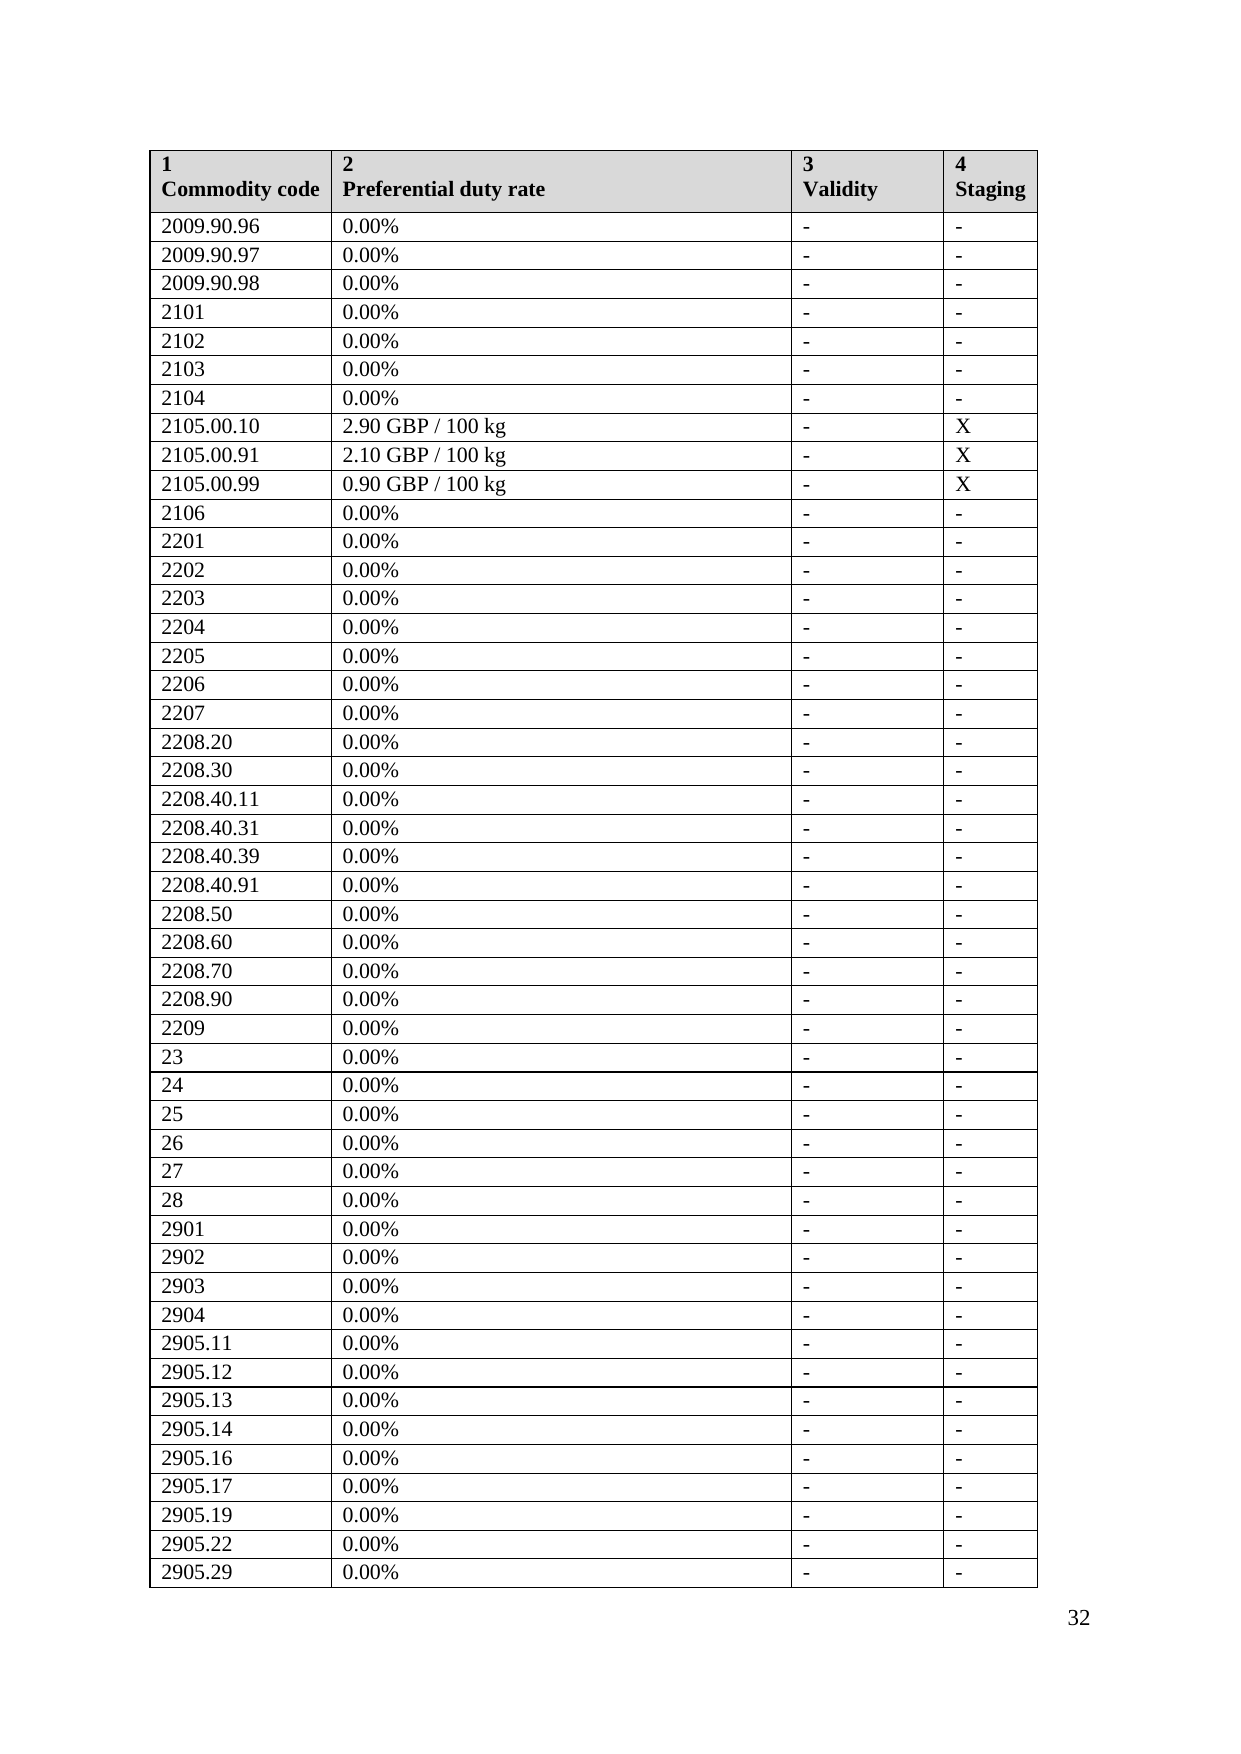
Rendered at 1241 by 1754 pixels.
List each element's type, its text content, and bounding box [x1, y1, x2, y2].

table_cell - [944, 557, 1037, 584]
table_cell 2905.22 [151, 1531, 331, 1558]
table_cell - [792, 500, 943, 527]
table_cell 2902 [151, 1244, 331, 1272]
table_cell 0.00% [332, 500, 791, 527]
table_cell 2208.40.91 [151, 872, 331, 899]
table_cell - [944, 270, 1037, 298]
table_cell - [792, 356, 943, 384]
table_cell - [792, 385, 943, 412]
table_cell 0.00% [332, 1559, 791, 1587]
table_cell - [944, 815, 1037, 842]
table_cell - [944, 328, 1037, 355]
table_cell 0.00% [332, 1302, 791, 1329]
table_cell - [944, 1474, 1037, 1501]
table_cell - [792, 471, 943, 498]
table_cell 0.00% [332, 671, 791, 699]
table_cell 2905.11 [151, 1330, 331, 1358]
table_cell - [944, 1015, 1037, 1043]
table_cell 2105.00.91 [151, 442, 331, 470]
table_cell 0.00% [332, 1187, 791, 1214]
table_cell 0.00% [332, 557, 791, 584]
table_cell - [944, 585, 1037, 613]
table_cell 27 [151, 1158, 331, 1186]
table_cell - [792, 1101, 943, 1129]
table_cell 2103 [151, 356, 331, 384]
table_cell - [792, 1559, 943, 1587]
table_cell - [792, 1273, 943, 1301]
table_cell 2901 [151, 1216, 331, 1243]
table_cell - [792, 585, 943, 613]
table_cell 2905.19 [151, 1502, 331, 1530]
table_cell 2209 [151, 1015, 331, 1043]
table_cell 2905.16 [151, 1445, 331, 1472]
table_cell - [792, 1130, 943, 1157]
table_cell 0.00% [332, 1416, 791, 1444]
table_cell - [792, 786, 943, 813]
table_cell 0.00% [332, 1330, 791, 1358]
table_cell - [944, 614, 1037, 642]
table_cell - [792, 1044, 943, 1071]
table_cell - [792, 1502, 943, 1530]
table_cell 0.00% [332, 1531, 791, 1558]
table_cell - [792, 757, 943, 785]
table_cell - [792, 442, 943, 470]
table_cell 0.00% [332, 242, 791, 269]
table_cell - [792, 1216, 943, 1243]
table_cell 0.00% [332, 356, 791, 384]
table_cell - [944, 901, 1037, 928]
table_cell 0.00% [332, 1044, 791, 1071]
table_cell - [944, 1130, 1037, 1157]
table_cell 0.00% [332, 1359, 791, 1386]
table_cell 23 [151, 1044, 331, 1071]
table_cell - [944, 843, 1037, 871]
table_cell 26 [151, 1130, 331, 1157]
table_cell - [944, 1273, 1037, 1301]
table_header 2 Preferential duty rate [332, 151, 791, 212]
table_cell 2208.40.31 [151, 815, 331, 842]
table_cell - [944, 872, 1037, 899]
table_cell 0.00% [332, 1388, 791, 1415]
table_cell 2208.90 [151, 986, 331, 1014]
table_cell - [792, 528, 943, 556]
table_cell - [792, 328, 943, 355]
table_cell - [944, 1502, 1037, 1530]
table_cell 2104 [151, 385, 331, 412]
table_cell 2208.40.39 [151, 843, 331, 871]
table_cell 0.00% [332, 815, 791, 842]
table_cell - [792, 414, 943, 441]
table_cell 0.00% [332, 901, 791, 928]
table_header 3 Validity [792, 151, 943, 212]
table_cell 2102 [151, 328, 331, 355]
table_cell - [792, 299, 943, 327]
table_cell - [944, 1445, 1037, 1472]
table_cell - [792, 1244, 943, 1272]
table_cell - [792, 1330, 943, 1358]
table_cell - [792, 1158, 943, 1186]
table_cell - [792, 986, 943, 1014]
table_cell - [792, 1531, 943, 1558]
table_cell - [944, 1330, 1037, 1358]
table_cell 0.00% [332, 213, 791, 241]
table_cell - [792, 1015, 943, 1043]
table_cell 0.00% [332, 843, 791, 871]
table_cell 0.00% [332, 786, 791, 813]
table_cell 2205 [151, 643, 331, 670]
table_cell 2905.29 [151, 1559, 331, 1587]
table_cell - [944, 643, 1037, 670]
table_cell - [792, 1302, 943, 1329]
table_cell 0.00% [332, 1015, 791, 1043]
table_cell 28 [151, 1187, 331, 1214]
table_cell - [944, 356, 1037, 384]
table_cell 2204 [151, 614, 331, 642]
table_cell 2208.40.11 [151, 786, 331, 813]
table_cell - [944, 213, 1037, 241]
table_cell 2903 [151, 1273, 331, 1301]
table_cell 2101 [151, 299, 331, 327]
table_cell 2206 [151, 671, 331, 699]
table_cell - [944, 1073, 1037, 1100]
table_cell - [944, 757, 1037, 785]
table_cell 2905.14 [151, 1416, 331, 1444]
table_cell - [792, 1359, 943, 1386]
table_cell 0.00% [332, 643, 791, 670]
table_cell - [944, 1302, 1037, 1329]
table_cell 2.90 GBP / 100 kg [332, 414, 791, 441]
table_cell - [792, 270, 943, 298]
table_cell - [944, 500, 1037, 527]
table_cell 2201 [151, 528, 331, 556]
table_cell 2207 [151, 700, 331, 728]
table_cell - [944, 242, 1037, 269]
table_cell - [944, 729, 1037, 756]
table_cell 0.00% [332, 757, 791, 785]
table_cell - [944, 958, 1037, 985]
table_cell - [792, 958, 943, 985]
table_cell 0.00% [332, 270, 791, 298]
table_cell 2208.60 [151, 929, 331, 957]
table_cell 2202 [151, 557, 331, 584]
table_cell 0.00% [332, 328, 791, 355]
table_cell 2009.90.97 [151, 242, 331, 269]
table_cell X [944, 442, 1037, 470]
table_cell 25 [151, 1101, 331, 1129]
table_cell - [792, 1416, 943, 1444]
table_cell - [792, 1388, 943, 1415]
table_cell - [792, 929, 943, 957]
table_cell 2203 [151, 585, 331, 613]
table_cell - [944, 1158, 1037, 1186]
table_cell - [792, 1187, 943, 1214]
table_cell 0.00% [332, 929, 791, 957]
table_cell - [792, 643, 943, 670]
table_cell - [792, 614, 943, 642]
table_cell - [944, 299, 1037, 327]
table_cell 2904 [151, 1302, 331, 1329]
table_cell 0.00% [332, 1445, 791, 1472]
table_cell 2208.30 [151, 757, 331, 785]
table_cell - [792, 729, 943, 756]
table_cell - [944, 986, 1037, 1014]
table_cell - [792, 242, 943, 269]
table_cell 0.00% [332, 729, 791, 756]
table_cell - [792, 700, 943, 728]
table_header 1 Commodity code [151, 151, 331, 212]
table_cell 0.00% [332, 1158, 791, 1186]
table_cell 24 [151, 1073, 331, 1100]
table_cell 0.00% [332, 1244, 791, 1272]
table_cell 2106 [151, 500, 331, 527]
table_cell - [944, 528, 1037, 556]
table_cell - [944, 700, 1037, 728]
table_cell 0.00% [332, 614, 791, 642]
table_cell - [944, 1244, 1037, 1272]
table_cell 2.10 GBP / 100 kg [332, 442, 791, 470]
table_cell - [792, 872, 943, 899]
table_cell - [944, 1044, 1037, 1071]
table_cell 2009.90.96 [151, 213, 331, 241]
table_cell 2009.90.98 [151, 270, 331, 298]
table_cell - [792, 901, 943, 928]
table_cell 0.00% [332, 1273, 791, 1301]
table_cell 0.00% [332, 700, 791, 728]
table_cell - [944, 1531, 1037, 1558]
table_cell - [944, 385, 1037, 412]
table_cell 0.00% [332, 585, 791, 613]
table_cell 0.90 GBP / 100 kg [332, 471, 791, 498]
table_cell 2905.17 [151, 1474, 331, 1501]
table_cell - [792, 557, 943, 584]
table_cell 0.00% [332, 958, 791, 985]
table_cell - [792, 1445, 943, 1472]
table_cell - [792, 213, 943, 241]
table_cell 2905.13 [151, 1388, 331, 1415]
table_cell 0.00% [332, 872, 791, 899]
table_cell 2105.00.10 [151, 414, 331, 441]
table_cell 2105.00.99 [151, 471, 331, 498]
table_cell - [944, 1101, 1037, 1129]
table_cell 0.00% [332, 1502, 791, 1530]
table_cell - [944, 929, 1037, 957]
table_cell 0.00% [332, 385, 791, 412]
table_cell - [944, 1216, 1037, 1243]
table_cell - [944, 1416, 1037, 1444]
table_cell 0.00% [332, 1216, 791, 1243]
table_cell 2208.20 [151, 729, 331, 756]
table_header 4 Staging [944, 151, 1037, 212]
table_cell - [944, 671, 1037, 699]
table_cell - [792, 815, 943, 842]
table_cell 2905.12 [151, 1359, 331, 1386]
table_cell 0.00% [332, 528, 791, 556]
table_cell 2208.70 [151, 958, 331, 985]
table_cell - [792, 843, 943, 871]
table_cell - [944, 1559, 1037, 1587]
table_cell - [792, 671, 943, 699]
table_cell - [944, 1359, 1037, 1386]
table_cell - [944, 1187, 1037, 1214]
table_cell - [792, 1474, 943, 1501]
table_cell 0.00% [332, 1101, 791, 1129]
table_cell X [944, 471, 1037, 498]
table_cell 0.00% [332, 1130, 791, 1157]
table_cell X [944, 414, 1037, 441]
table_cell - [944, 786, 1037, 813]
table_cell 0.00% [332, 1073, 791, 1100]
table_cell - [944, 1388, 1037, 1415]
table_cell 0.00% [332, 1474, 791, 1501]
table_cell - [792, 1073, 943, 1100]
table_cell 0.00% [332, 299, 791, 327]
table_cell 2208.50 [151, 901, 331, 928]
table_cell 0.00% [332, 986, 791, 1014]
